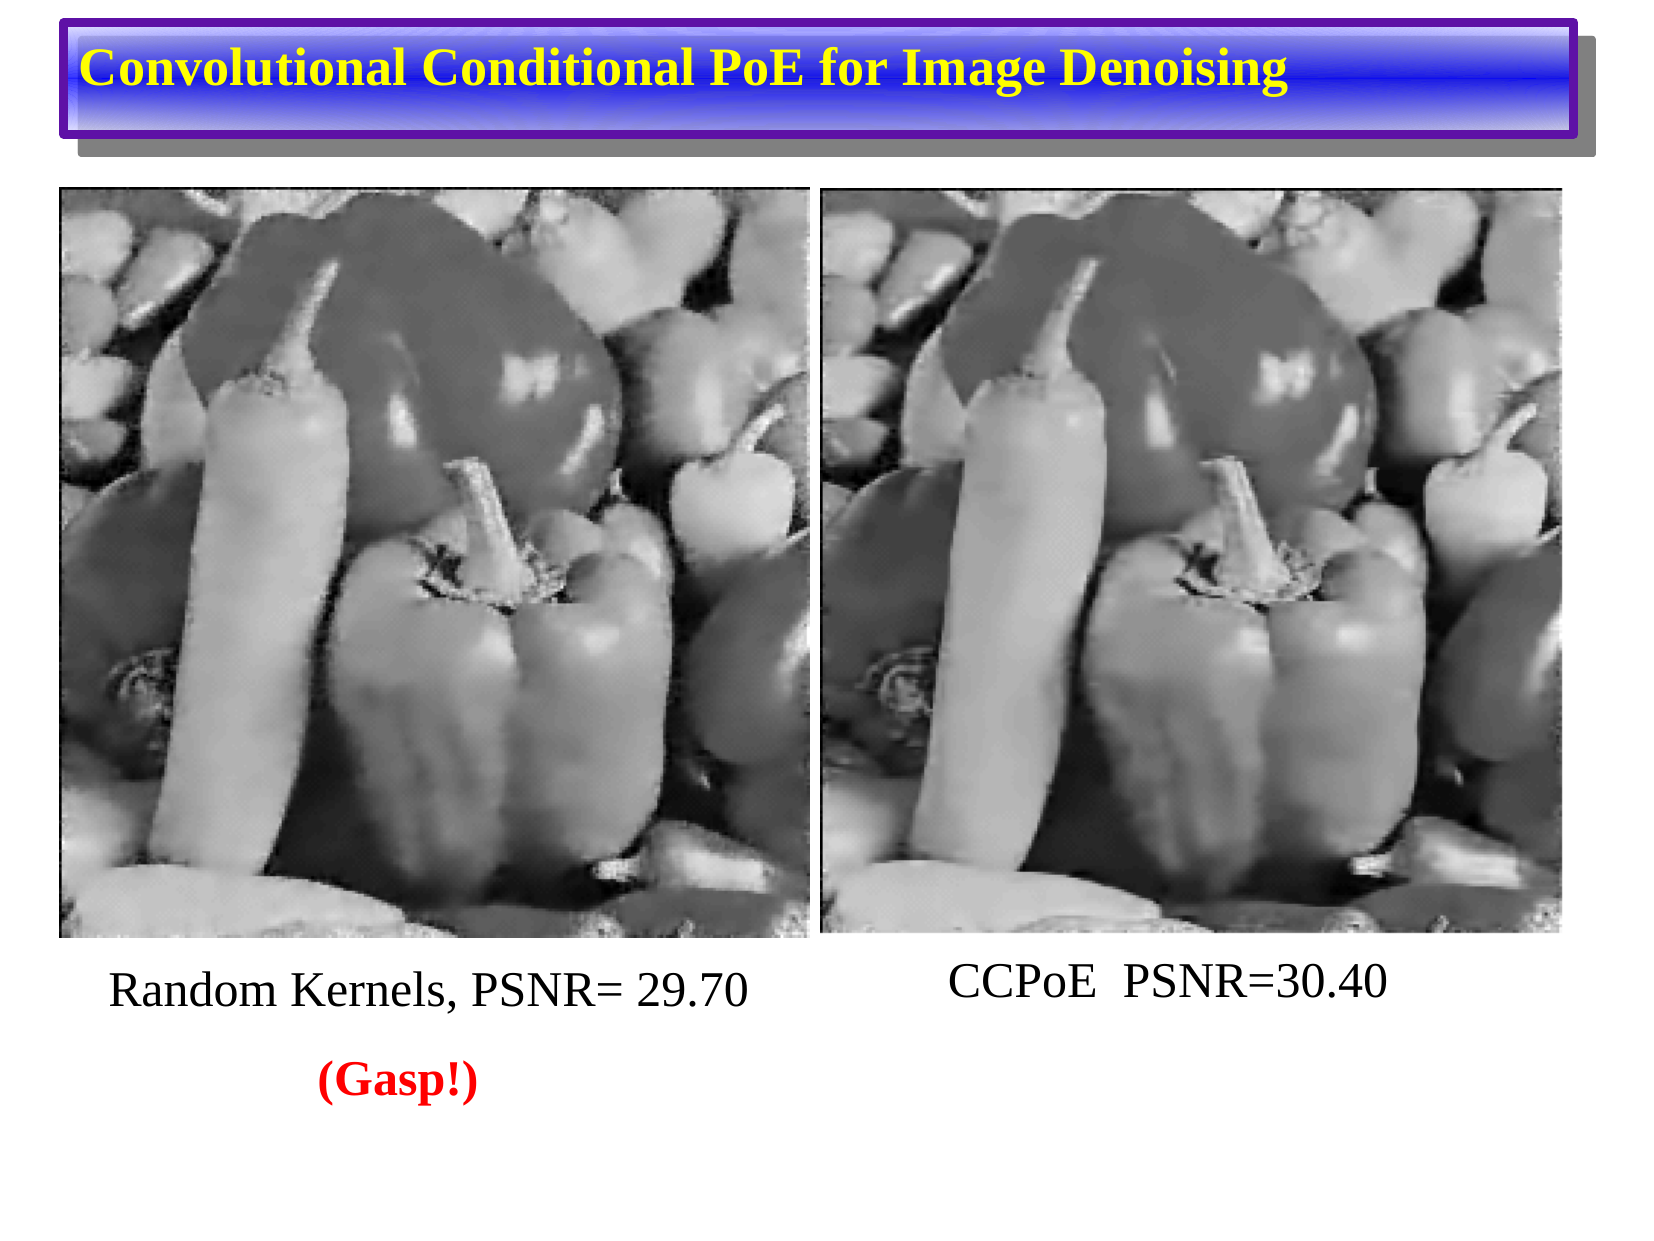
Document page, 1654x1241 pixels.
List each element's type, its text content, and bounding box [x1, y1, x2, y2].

picture [59, 187, 810, 938]
text_box Random Kernels, PSNR= 29.70 [108, 961, 748, 1032]
text_box (Gasp!) [317, 1050, 480, 1127]
text_box CCPoE PSNR=30.40 [947, 953, 1388, 1023]
text_box Convolutional Conditional PoE for Image Denoising [63, 22, 1574, 135]
picture [820, 188, 1571, 939]
